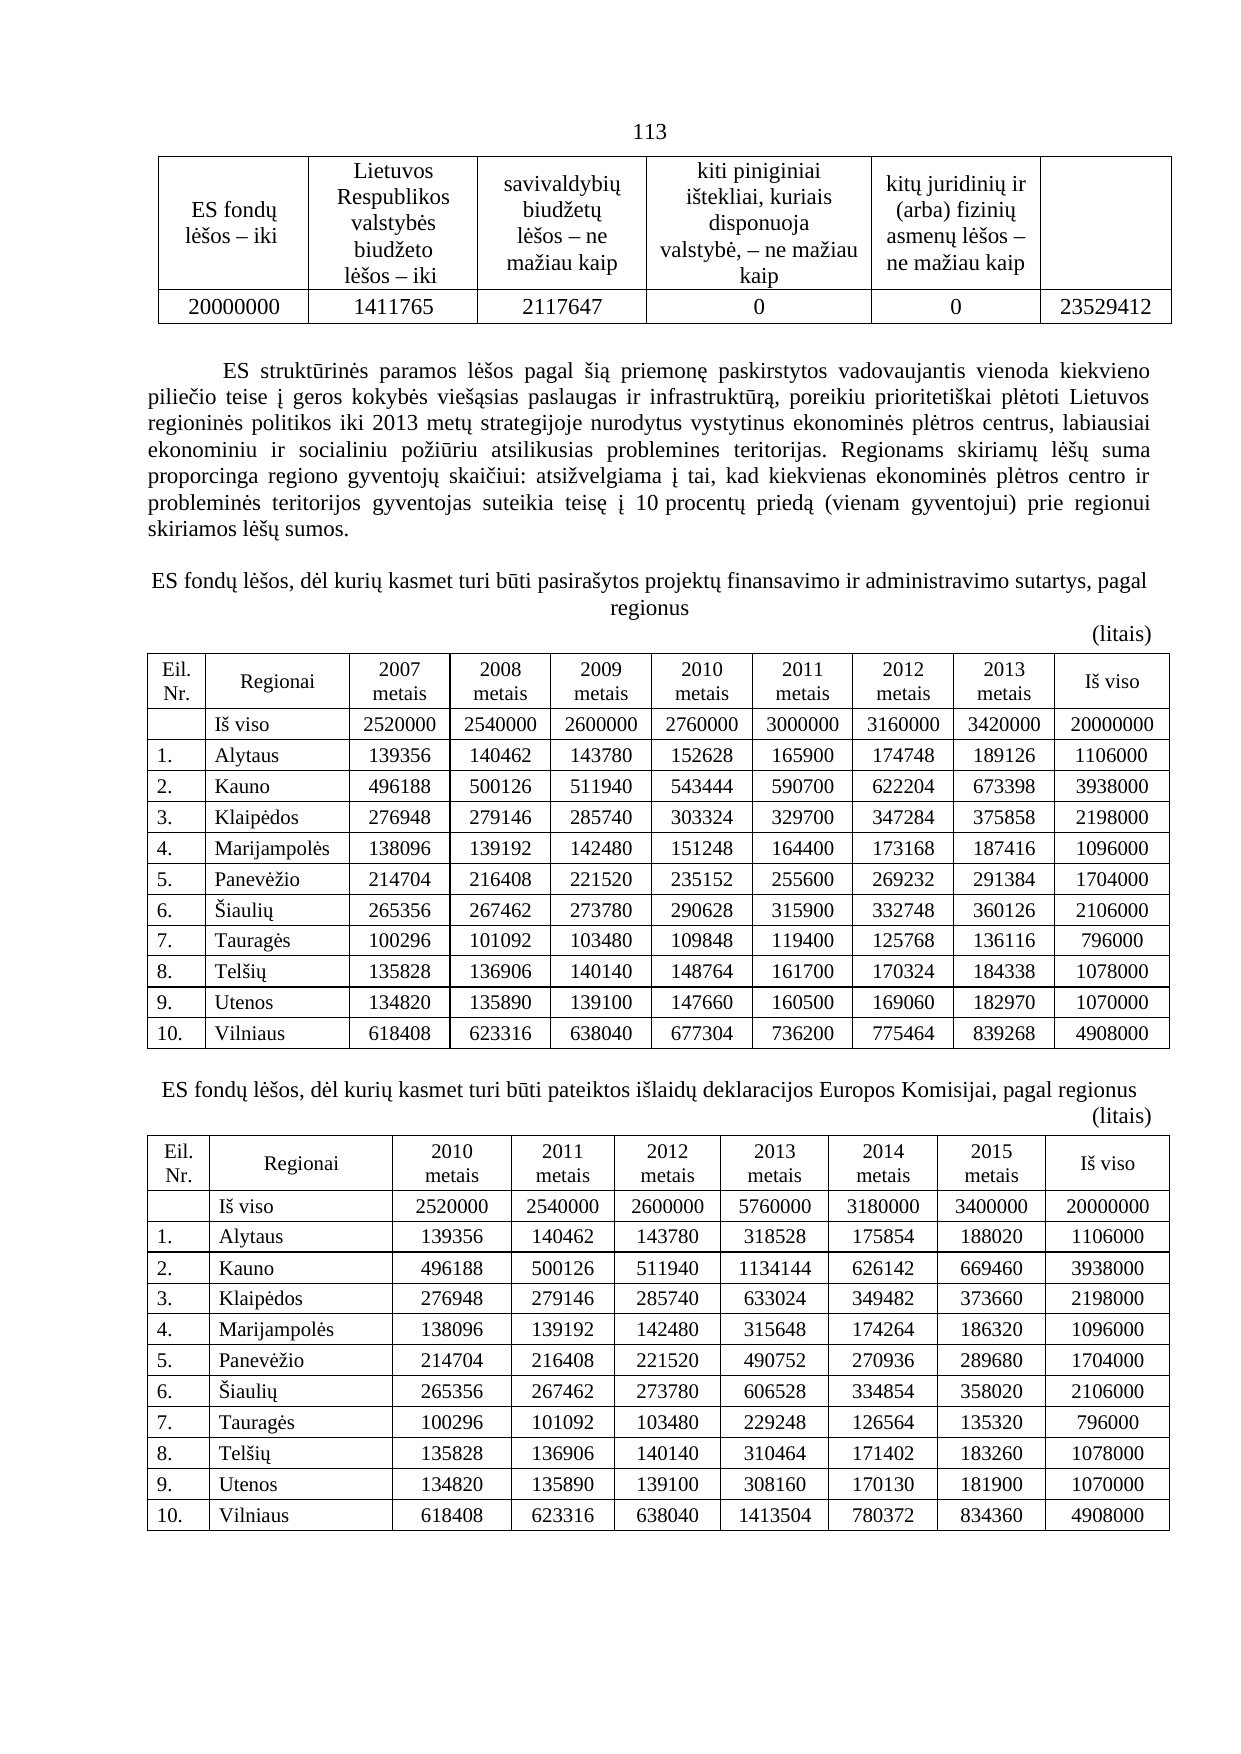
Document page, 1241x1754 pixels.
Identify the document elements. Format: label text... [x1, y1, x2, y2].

table_cell Telšių [206, 956, 349, 986]
table_cell 23529412 [1041, 290, 1171, 323]
table_cell 10. [148, 1018, 205, 1048]
table_cell 276948 [393, 1284, 511, 1313]
table_cell 273780 [551, 895, 651, 924]
table_cell 267462 [451, 895, 550, 924]
table_cell 265356 [393, 1376, 511, 1406]
table_cell 276948 [350, 802, 449, 832]
table_cell [148, 1191, 209, 1221]
table_cell 101092 [512, 1407, 614, 1437]
table_cell 270936 [829, 1345, 937, 1375]
table_cell 4908000 [1046, 1500, 1169, 1530]
table_cell 1411765 [309, 290, 477, 323]
text ES fondų lėšos, dėl kurių kasmet turi būti pateiktos išlaidų deklaracijos Europos Komisijai, pagal regionus [148, 1076, 1152, 1102]
table_cell 2520000 [393, 1191, 511, 1221]
table_cell kiti piniginiai ištekliai, kuriais disponuoja valstybė, – ne mažiau kaip [647, 157, 871, 288]
table_cell 5. [148, 864, 205, 893]
table_cell 214704 [350, 864, 449, 893]
table_cell 174748 [853, 740, 953, 770]
table_cell Iš viso [210, 1191, 392, 1221]
table_cell 2. [148, 1253, 209, 1282]
table_cell 100296 [350, 926, 449, 955]
table_cell 1106000 [1046, 1222, 1169, 1251]
table_cell 1078000 [1055, 956, 1169, 986]
table_cell 623316 [512, 1500, 614, 1530]
table_cell 490752 [721, 1345, 828, 1375]
table_cell 1070000 [1055, 988, 1169, 1017]
table_cell 135828 [350, 956, 449, 986]
table_cell 511940 [551, 771, 651, 801]
table_cell 4908000 [1055, 1018, 1169, 1048]
table_cell 334854 [829, 1376, 937, 1406]
table_cell 174264 [829, 1314, 937, 1344]
table_header 2007 metais [350, 654, 449, 708]
table_cell 349482 [829, 1284, 937, 1313]
table_cell 221520 [615, 1345, 720, 1375]
table_cell Panevėžio [210, 1345, 392, 1375]
table_header 2011 metais [512, 1136, 614, 1189]
table_cell 170324 [853, 956, 953, 986]
table_cell 289680 [938, 1345, 1045, 1375]
table_cell 1070000 [1046, 1469, 1169, 1499]
table_cell 285740 [615, 1284, 720, 1313]
table_cell 3938000 [1055, 771, 1169, 801]
table_cell ES fondų lėšos – iki [159, 157, 308, 288]
table_cell 622204 [853, 771, 953, 801]
table_cell 606528 [721, 1376, 828, 1406]
table_cell 136116 [954, 926, 1054, 955]
table_header 2008 metais [451, 654, 550, 708]
table_cell 152628 [652, 740, 752, 770]
table_cell 10. [148, 1500, 209, 1530]
table_cell 796000 [1046, 1407, 1169, 1437]
table_cell 135320 [938, 1407, 1045, 1437]
table_cell 318528 [721, 1222, 828, 1251]
table_cell 164400 [753, 833, 852, 863]
table_cell 151248 [652, 833, 752, 863]
table_cell 2. [148, 771, 205, 801]
table_cell 186320 [938, 1314, 1045, 1344]
table_cell 7. [148, 1407, 209, 1437]
table_cell 623316 [451, 1018, 550, 1048]
table_cell 373660 [938, 1284, 1045, 1313]
table_cell 2540000 [451, 709, 550, 739]
table_cell 673398 [954, 771, 1054, 801]
table_cell 273780 [615, 1376, 720, 1406]
table_cell 184338 [954, 956, 1054, 986]
table_header Regionai [206, 654, 349, 708]
table_header Iš viso [1055, 654, 1169, 708]
table_cell kitų juridinių ir (arba) fizinių asmenų lėšos – ne mažiau kaip [872, 157, 1040, 288]
table_cell 5760000 [721, 1191, 828, 1221]
table_header 2009 metais [551, 654, 651, 708]
table_cell 2600000 [551, 709, 651, 739]
table_header 2013 metais [721, 1136, 828, 1189]
table_cell 216408 [512, 1345, 614, 1375]
table_cell 139100 [551, 988, 651, 1017]
table_cell 543444 [652, 771, 752, 801]
table_cell 126564 [829, 1407, 937, 1437]
table_cell 148764 [652, 956, 752, 986]
text (litais) [148, 1102, 1152, 1128]
table_cell 135890 [512, 1469, 614, 1499]
table_cell 142480 [615, 1314, 720, 1344]
table_cell Klaipėdos [206, 802, 349, 832]
table_cell 3. [148, 1284, 209, 1313]
table_cell 291384 [954, 864, 1054, 893]
table_cell 3180000 [829, 1191, 937, 1221]
table_cell 181900 [938, 1469, 1045, 1499]
table_cell 255600 [753, 864, 852, 893]
table_cell Marijampolės [210, 1314, 392, 1344]
table_cell 2198000 [1046, 1284, 1169, 1313]
table_cell Alytaus [210, 1222, 392, 1251]
table_header 2015 metais [938, 1136, 1045, 1189]
table_header 2011 metais [753, 654, 852, 708]
table_cell 214704 [393, 1345, 511, 1375]
table_cell 626142 [829, 1253, 937, 1282]
table_cell 1413504 [721, 1500, 828, 1530]
table_cell 269232 [853, 864, 953, 893]
table_cell 3938000 [1046, 1253, 1169, 1282]
table_cell 169060 [853, 988, 953, 1017]
table_cell 235152 [652, 864, 752, 893]
table_cell 500126 [512, 1253, 614, 1282]
table_cell 6. [148, 1376, 209, 1406]
table_cell Utenos [210, 1469, 392, 1499]
table_cell 229248 [721, 1407, 828, 1437]
table_cell Lietuvos Respublikos valstybės biudžeto lėšos – iki [309, 157, 477, 288]
table_cell 134820 [393, 1469, 511, 1499]
table_cell Kauno [210, 1253, 392, 1282]
table_cell 0 [647, 290, 871, 323]
table_cell 173168 [853, 833, 953, 863]
table_cell 315900 [753, 895, 852, 924]
table_cell 3160000 [853, 709, 953, 739]
table_cell 500126 [451, 771, 550, 801]
table_cell 139100 [615, 1469, 720, 1499]
table_cell 360126 [954, 895, 1054, 924]
table_cell 182970 [954, 988, 1054, 1017]
table_cell 1096000 [1046, 1314, 1169, 1344]
table_cell Telšių [210, 1438, 392, 1468]
table_cell 2117647 [478, 290, 646, 323]
table_cell 138096 [393, 1314, 511, 1344]
table_cell 20000000 [1046, 1191, 1169, 1221]
table_cell 4. [148, 1314, 209, 1344]
table_cell 285740 [551, 802, 651, 832]
table_cell 103480 [551, 926, 651, 955]
table_cell Šiaulių [206, 895, 349, 924]
table_header 2012 metais [853, 654, 953, 708]
table_cell 139356 [393, 1222, 511, 1251]
table_cell savivaldybių biudžetų lėšos – ne mažiau kaip [478, 157, 646, 288]
table_cell 165900 [753, 740, 852, 770]
table_cell 2760000 [652, 709, 752, 739]
table_cell 796000 [1055, 926, 1169, 955]
table_cell 135828 [393, 1438, 511, 1468]
table_cell 101092 [451, 926, 550, 955]
table_cell 265356 [350, 895, 449, 924]
table_cell 496188 [393, 1253, 511, 1282]
table_cell 0 [872, 290, 1040, 323]
table_cell 329700 [753, 802, 852, 832]
table_cell 119400 [753, 926, 852, 955]
table_cell 161700 [753, 956, 852, 986]
table_cell 183260 [938, 1438, 1045, 1468]
table_cell 1078000 [1046, 1438, 1169, 1468]
table_cell 135890 [451, 988, 550, 1017]
table_cell 9. [148, 988, 205, 1017]
table_cell 147660 [652, 988, 752, 1017]
table_cell Utenos [206, 988, 349, 1017]
table_cell 5. [148, 1345, 209, 1375]
table_cell 1. [148, 740, 205, 770]
table_cell 171402 [829, 1438, 937, 1468]
table_header 2014 metais [829, 1136, 937, 1189]
table_cell 1134144 [721, 1253, 828, 1282]
table_cell 839268 [954, 1018, 1054, 1048]
table_cell 20000000 [159, 290, 308, 323]
table_cell 125768 [853, 926, 953, 955]
table_header Eil. Nr. [148, 1136, 209, 1189]
table_cell Tauragės [206, 926, 349, 955]
table_cell Klaipėdos [210, 1284, 392, 1313]
table_cell 2106000 [1046, 1376, 1169, 1406]
table_cell 332748 [853, 895, 953, 924]
table_cell 3. [148, 802, 205, 832]
table_cell 315648 [721, 1314, 828, 1344]
table_cell 20000000 [1055, 709, 1169, 739]
table_header Regionai [210, 1136, 392, 1189]
table_cell 187416 [954, 833, 1054, 863]
table_cell 3420000 [954, 709, 1054, 739]
table_cell 175854 [829, 1222, 937, 1251]
table_cell 590700 [753, 771, 852, 801]
table_cell 358020 [938, 1376, 1045, 1406]
table_cell 189126 [954, 740, 1054, 770]
table_cell 511940 [615, 1253, 720, 1282]
table_cell 267462 [512, 1376, 614, 1406]
table_cell 638040 [551, 1018, 651, 1048]
table_cell 1704000 [1055, 864, 1169, 893]
text ES struktūrinės paramos lėšos pagal šią priemonę paskirstytos vadovaujantis vienoda kiekvieno piliečio teise į geros kokybės viešąsias paslaugas ir infrastruktūrą, poreikiu prioritetiškai plėtoti Lietuvos regioninės politikos iki 2013 metų strategijoje nurodytus vystytinus ekonominės plėtros centrus, labiausiai ekonominiu ir socialiniu požiūriu atsilikusias problemines teritorijas. Regionams skiriamų lėšų suma proporcinga regiono gyventojų skaičiui: atsižvelgiama į tai, kad kiekvienas ekonominės plėtros centro ir probleminės teritorijos gyventojas suteikia teisę į 10 procentų priedą (vienam gyventojui) prie regionui skiriamos lėšų sumos. [148, 357, 1152, 541]
table_cell 2198000 [1055, 802, 1169, 832]
table_cell 1106000 [1055, 740, 1169, 770]
text ES fondų lėšos, dėl kurių kasmet turi būti pasirašytos projektų finansavimo ir administravimo sutartys, pagal regionus [148, 568, 1152, 620]
table_cell 142480 [551, 833, 651, 863]
table_cell 279146 [451, 802, 550, 832]
table_cell 638040 [615, 1500, 720, 1530]
table_cell 1096000 [1055, 833, 1169, 863]
table_cell 677304 [652, 1018, 752, 1048]
table_cell 669460 [938, 1253, 1045, 1282]
table_cell 1. [148, 1222, 209, 1251]
table_cell 618408 [350, 1018, 449, 1048]
table_cell 140462 [451, 740, 550, 770]
table_cell Marijampolės [206, 833, 349, 863]
table_cell 780372 [829, 1500, 937, 1530]
table_cell 2600000 [615, 1191, 720, 1221]
table_cell 303324 [652, 802, 752, 832]
table_cell 139356 [350, 740, 449, 770]
table_cell 139192 [451, 833, 550, 863]
table_cell 6. [148, 895, 205, 924]
table_cell 496188 [350, 771, 449, 801]
table_cell Iš viso [206, 709, 349, 739]
table_header 2012 metais [615, 1136, 720, 1189]
table_header 2010 metais [652, 654, 752, 708]
table_cell 308160 [721, 1469, 828, 1499]
table_cell 4. [148, 833, 205, 863]
table_cell 143780 [615, 1222, 720, 1251]
table_cell Tauragės [210, 1407, 392, 1437]
table_cell 347284 [853, 802, 953, 832]
table_cell 2540000 [512, 1191, 614, 1221]
table_cell Alytaus [206, 740, 349, 770]
table_cell 136906 [512, 1438, 614, 1468]
table_cell 375858 [954, 802, 1054, 832]
table_cell 9. [148, 1469, 209, 1499]
table_cell Vilniaus [206, 1018, 349, 1048]
table_cell 109848 [652, 926, 752, 955]
table_header Iš viso [1046, 1136, 1169, 1189]
table_cell Panevėžio [206, 864, 349, 893]
text (litais) [148, 620, 1152, 647]
table_header 2010 metais [393, 1136, 511, 1189]
table_cell 775464 [853, 1018, 953, 1048]
table_cell 2106000 [1055, 895, 1169, 924]
table_header Eil. Nr. [148, 654, 205, 708]
table_cell 140140 [615, 1438, 720, 1468]
table_cell 188020 [938, 1222, 1045, 1251]
table_cell 8. [148, 1438, 209, 1468]
table_cell 160500 [753, 988, 852, 1017]
table_cell 136906 [451, 956, 550, 986]
table_cell 8. [148, 956, 205, 986]
table_cell 140140 [551, 956, 651, 986]
table_cell 290628 [652, 895, 752, 924]
table_cell Vilniaus [210, 1500, 392, 1530]
table_cell [148, 709, 205, 739]
table_cell 618408 [393, 1500, 511, 1530]
table_cell Kauno [206, 771, 349, 801]
table_cell Šiaulių [210, 1376, 392, 1406]
table_cell 138096 [350, 833, 449, 863]
table_cell 2520000 [350, 709, 449, 739]
table_cell 216408 [451, 864, 550, 893]
table_cell 7. [148, 926, 205, 955]
table_cell 3400000 [938, 1191, 1045, 1221]
table_cell 1704000 [1046, 1345, 1169, 1375]
table_cell 100296 [393, 1407, 511, 1437]
table_cell 3000000 [753, 709, 852, 739]
table_cell 633024 [721, 1284, 828, 1313]
table_cell 139192 [512, 1314, 614, 1344]
table_cell 310464 [721, 1438, 828, 1468]
table_header [1041, 157, 1171, 288]
table_cell 170130 [829, 1469, 937, 1499]
table_cell 140462 [512, 1222, 614, 1251]
table_header 2013 metais [954, 654, 1054, 708]
table_cell 134820 [350, 988, 449, 1017]
table_cell 736200 [753, 1018, 852, 1048]
table_cell 103480 [615, 1407, 720, 1437]
table_cell 279146 [512, 1284, 614, 1313]
table_cell 221520 [551, 864, 651, 893]
table_cell 834360 [938, 1500, 1045, 1530]
table_cell 143780 [551, 740, 651, 770]
